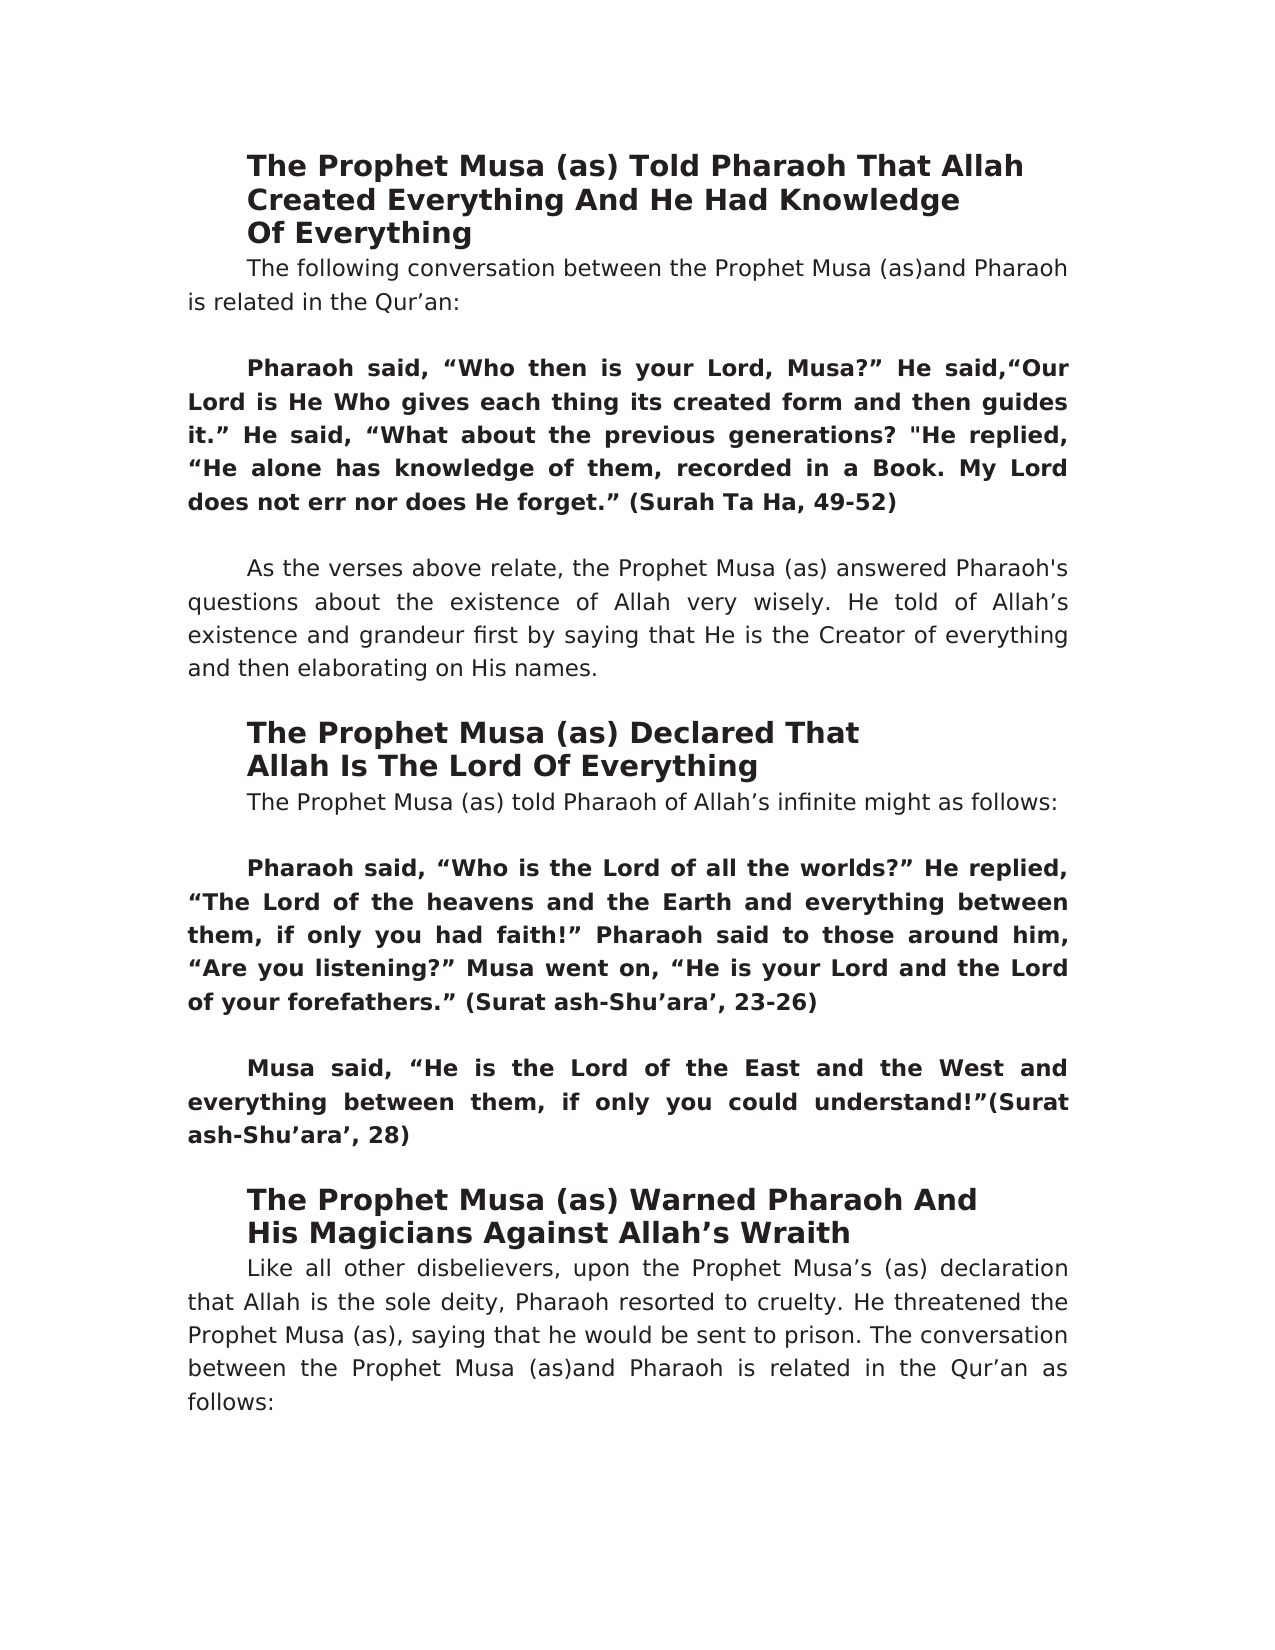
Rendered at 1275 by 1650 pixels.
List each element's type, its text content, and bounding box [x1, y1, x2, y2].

text His Magicians Against Allah’s Wraith [187, 1217, 1070, 1250]
text Musa said, “He is the Lord of the East and the West and everything between them, if only you could understand!”(Surat ash-Shu’ara’, 28) [187, 1050, 1070, 1150]
text The Prophet Musa (as) Declared That [187, 717, 1070, 750]
text Created Everything And He Had Knowledge [187, 183, 1070, 217]
text Pharaoh said, “Who then is your Lord, Musa?” He said,“Our Lord is He Who gives each thing its created form and then guides it.” He said, “What about the previous generations? "He replied, “He alone has knowledge of them, recorded in a Book. My Lord does not err nor does He forget.” (Surah Ta Ha, 49-52) [187, 350, 1070, 517]
text The following conversation between the Prophet Musa (as)and Pharaoh is related in the Qur’an: [187, 250, 1070, 317]
text The Prophet Musa (as) told Pharaoh of Allah’s infinite might as follows: [187, 783, 1070, 817]
text The Prophet Musa (as) Warned Pharaoh And [187, 1183, 1070, 1217]
text Of Everything [187, 217, 1070, 250]
text Like all other disbelievers, upon the Prophet Musa’s (as) declaration that Allah is the sole deity, Pharaoh resorted to cruelty. He threatened the Prophet Musa (as), saying that he would be sent to prison. The conversation between the Prophet Musa (as)and Pharaoh is related in the Qur’an as follows: [187, 1250, 1070, 1417]
text Pharaoh said, “Who is the Lord of all the worlds?” He replied, “The Lord of the heavens and the Earth and everything between them, if only you had faith!” Pharaoh said to those around him, “Are you listening?” Musa went on, “He is your Lord and the Lord of your forefathers.” (Surat ash-Shu’ara’, 23-26) [187, 850, 1070, 1017]
text Allah Is The Lord Of Everything [187, 750, 1070, 783]
text The Prophet Musa (as) Told Pharaoh That Allah [187, 150, 1070, 183]
text As the verses above relate, the Prophet Musa (as) answered Pharaoh's questions about the existence of Allah very wisely. He told of Allah’s existence and grandeur first by saying that He is the Creator of everything and then elaborating on His names. [187, 550, 1070, 683]
